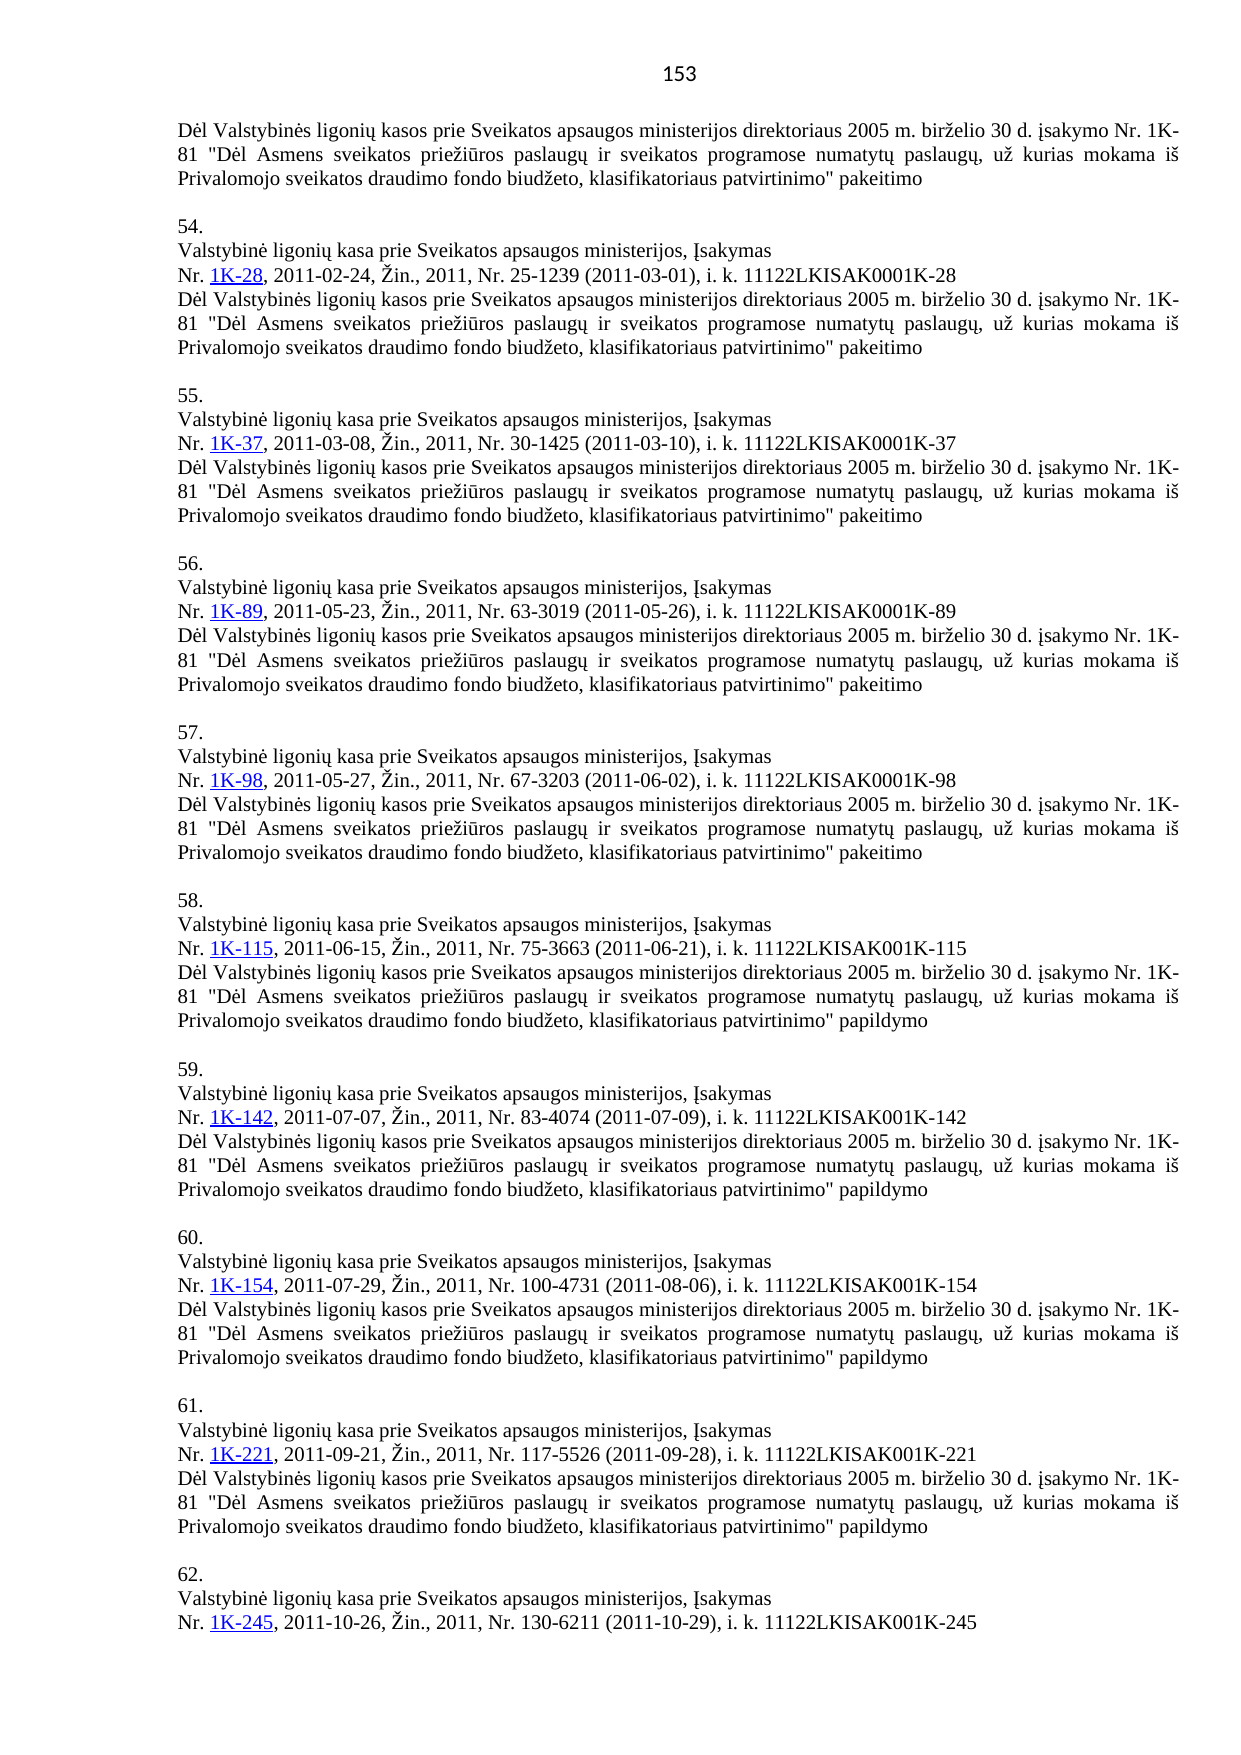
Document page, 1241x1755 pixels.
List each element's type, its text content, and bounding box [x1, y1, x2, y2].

text Valstybinė ligonių kasa prie Sveikatos apsaugos ministerijos, Įsakymas [177, 575, 1181, 599]
text 59. [177, 1057, 1181, 1081]
text Nr. 1K-98, 2011-05-27, Žin., 2011, Nr. 67-3203 (2011-06-02), i. k. 11122LKISAK0001K-98 [177, 768, 1181, 792]
text 62. [177, 1562, 1181, 1586]
text Nr. 1K-28, 2011-02-24, Žin., 2011, Nr. 25-1239 (2011-03-01), i. k. 11122LKISAK0001K-28 [177, 262, 1181, 287]
text Valstybinė ligonių kasa prie Sveikatos apsaugos ministerijos, Įsakymas [177, 1249, 1181, 1273]
text 54. [177, 214, 1181, 238]
text Nr. 1K-115, 2011-06-15, Žin., 2011, Nr. 75-3663 (2011-06-21), i. k. 11122LKISAK001K-115 [177, 936, 1181, 960]
text Nr. 1K-142, 2011-07-07, Žin., 2011, Nr. 83-4074 (2011-07-09), i. k. 11122LKISAK001K-142 [177, 1105, 1181, 1129]
text Valstybinė ligonių kasa prie Sveikatos apsaugos ministerijos, Įsakymas [177, 1081, 1181, 1105]
text 60. [177, 1225, 1181, 1249]
text Dėl Valstybinės ligonių kasos prie Sveikatos apsaugos ministerijos direktoriaus 2005 m. birželio 30 d. įsakymo Nr. 1K-81 "Dėl Asmens sveikatos priežiūros paslaugų ir sveikatos programose numatytų paslaugų, už kurias mokama iš Privalomojo sveikatos draudimo fondo biudžeto, klasifikatoriaus patvirtinimo" papildymo [177, 1466, 1181, 1538]
text Dėl Valstybinės ligonių kasos prie Sveikatos apsaugos ministerijos direktoriaus 2005 m. birželio 30 d. įsakymo Nr. 1K-81 "Dėl Asmens sveikatos priežiūros paslaugų ir sveikatos programose numatytų paslaugų, už kurias mokama iš Privalomojo sveikatos draudimo fondo biudžeto, klasifikatoriaus patvirtinimo" pakeitimo [177, 455, 1181, 527]
text Nr. 1K-89, 2011-05-23, Žin., 2011, Nr. 63-3019 (2011-05-26), i. k. 11122LKISAK0001K-89 [177, 599, 1181, 623]
text Nr. 1K-245, 2011-10-26, Žin., 2011, Nr. 130-6211 (2011-10-29), i. k. 11122LKISAK001K-245 [177, 1610, 1181, 1634]
text Valstybinė ligonių kasa prie Sveikatos apsaugos ministerijos, Įsakymas [177, 1586, 1181, 1610]
text Dėl Valstybinės ligonių kasos prie Sveikatos apsaugos ministerijos direktoriaus 2005 m. birželio 30 d. įsakymo Nr. 1K-81 "Dėl Asmens sveikatos priežiūros paslaugų ir sveikatos programose numatytų paslaugų, už kurias mokama iš Privalomojo sveikatos draudimo fondo biudžeto, klasifikatoriaus patvirtinimo" pakeitimo [177, 118, 1181, 190]
text Dėl Valstybinės ligonių kasos prie Sveikatos apsaugos ministerijos direktoriaus 2005 m. birželio 30 d. įsakymo Nr. 1K-81 "Dėl Asmens sveikatos priežiūros paslaugų ir sveikatos programose numatytų paslaugų, už kurias mokama iš Privalomojo sveikatos draudimo fondo biudžeto, klasifikatoriaus patvirtinimo" pakeitimo [177, 792, 1181, 864]
text Valstybinė ligonių kasa prie Sveikatos apsaugos ministerijos, Įsakymas [177, 744, 1181, 768]
text Valstybinė ligonių kasa prie Sveikatos apsaugos ministerijos, Įsakymas [177, 912, 1181, 936]
text Nr. 1K-154, 2011-07-29, Žin., 2011, Nr. 100-4731 (2011-08-06), i. k. 11122LKISAK001K-154 [177, 1273, 1181, 1297]
text Valstybinė ligonių kasa prie Sveikatos apsaugos ministerijos, Įsakymas [177, 238, 1181, 262]
text 58. [177, 888, 1181, 912]
text 56. [177, 551, 1181, 575]
text Nr. 1K-37, 2011-03-08, Žin., 2011, Nr. 30-1425 (2011-03-10), i. k. 11122LKISAK0001K-37 [177, 431, 1181, 455]
text Nr. 1K-221, 2011-09-21, Žin., 2011, Nr. 117-5526 (2011-09-28), i. k. 11122LKISAK001K-221 [177, 1442, 1181, 1466]
text Dėl Valstybinės ligonių kasos prie Sveikatos apsaugos ministerijos direktoriaus 2005 m. birželio 30 d. įsakymo Nr. 1K-81 "Dėl Asmens sveikatos priežiūros paslaugų ir sveikatos programose numatytų paslaugų, už kurias mokama iš Privalomojo sveikatos draudimo fondo biudžeto, klasifikatoriaus patvirtinimo" papildymo [177, 960, 1181, 1032]
text Dėl Valstybinės ligonių kasos prie Sveikatos apsaugos ministerijos direktoriaus 2005 m. birželio 30 d. įsakymo Nr. 1K-81 "Dėl Asmens sveikatos priežiūros paslaugų ir sveikatos programose numatytų paslaugų, už kurias mokama iš Privalomojo sveikatos draudimo fondo biudžeto, klasifikatoriaus patvirtinimo" papildymo [177, 1129, 1181, 1201]
text Dėl Valstybinės ligonių kasos prie Sveikatos apsaugos ministerijos direktoriaus 2005 m. birželio 30 d. įsakymo Nr. 1K-81 "Dėl Asmens sveikatos priežiūros paslaugų ir sveikatos programose numatytų paslaugų, už kurias mokama iš Privalomojo sveikatos draudimo fondo biudžeto, klasifikatoriaus patvirtinimo" papildymo [177, 1297, 1181, 1369]
text 55. [177, 383, 1181, 407]
text Dėl Valstybinės ligonių kasos prie Sveikatos apsaugos ministerijos direktoriaus 2005 m. birželio 30 d. įsakymo Nr. 1K-81 "Dėl Asmens sveikatos priežiūros paslaugų ir sveikatos programose numatytų paslaugų, už kurias mokama iš Privalomojo sveikatos draudimo fondo biudžeto, klasifikatoriaus patvirtinimo" pakeitimo [177, 623, 1181, 696]
text 57. [177, 720, 1181, 744]
text Dėl Valstybinės ligonių kasos prie Sveikatos apsaugos ministerijos direktoriaus 2005 m. birželio 30 d. įsakymo Nr. 1K-81 "Dėl Asmens sveikatos priežiūros paslaugų ir sveikatos programose numatytų paslaugų, už kurias mokama iš Privalomojo sveikatos draudimo fondo biudžeto, klasifikatoriaus patvirtinimo" pakeitimo [177, 287, 1181, 359]
text Valstybinė ligonių kasa prie Sveikatos apsaugos ministerijos, Įsakymas [177, 407, 1181, 431]
text 61. [177, 1393, 1181, 1417]
text Valstybinė ligonių kasa prie Sveikatos apsaugos ministerijos, Įsakymas [177, 1417, 1181, 1442]
